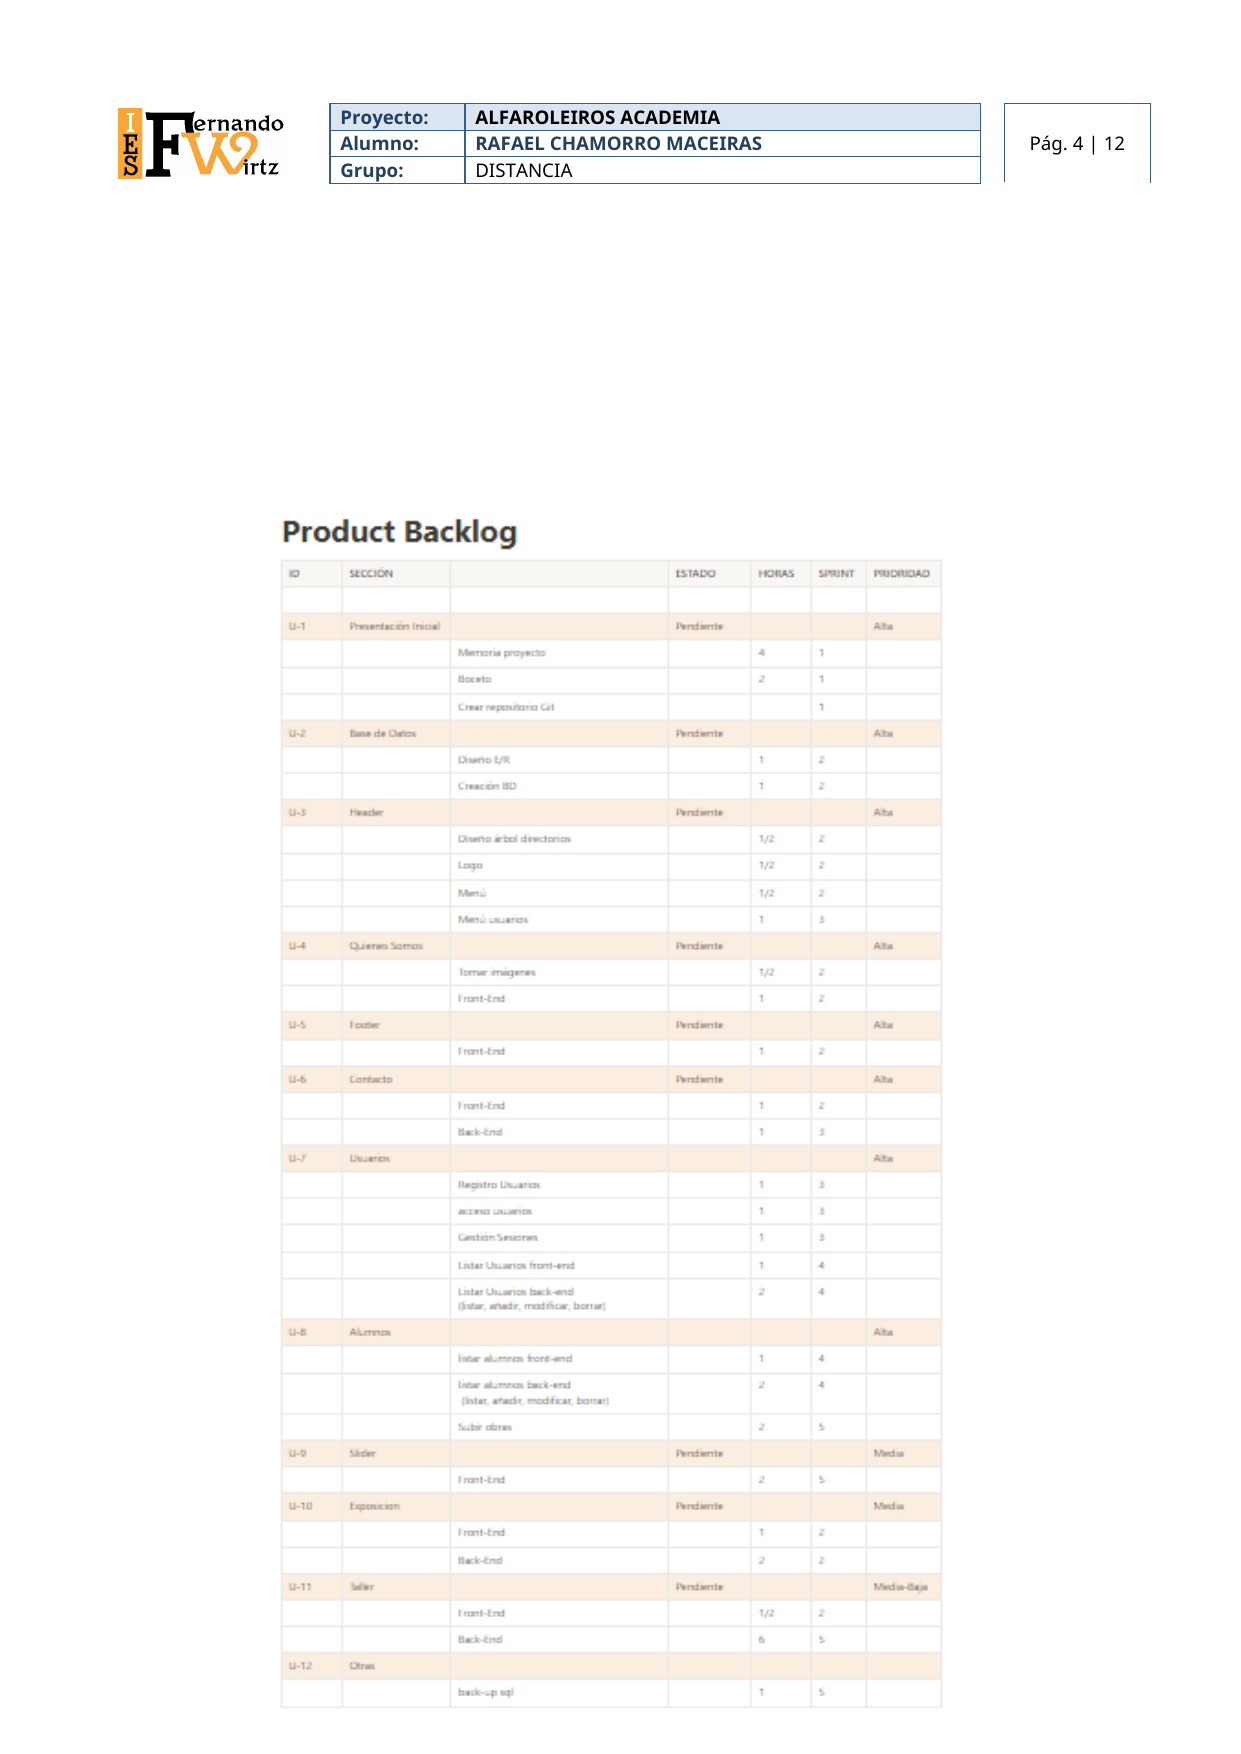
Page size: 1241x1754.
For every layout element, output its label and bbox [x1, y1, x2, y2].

picture [118, 108, 287, 179]
picture [261, 495, 961, 1754]
